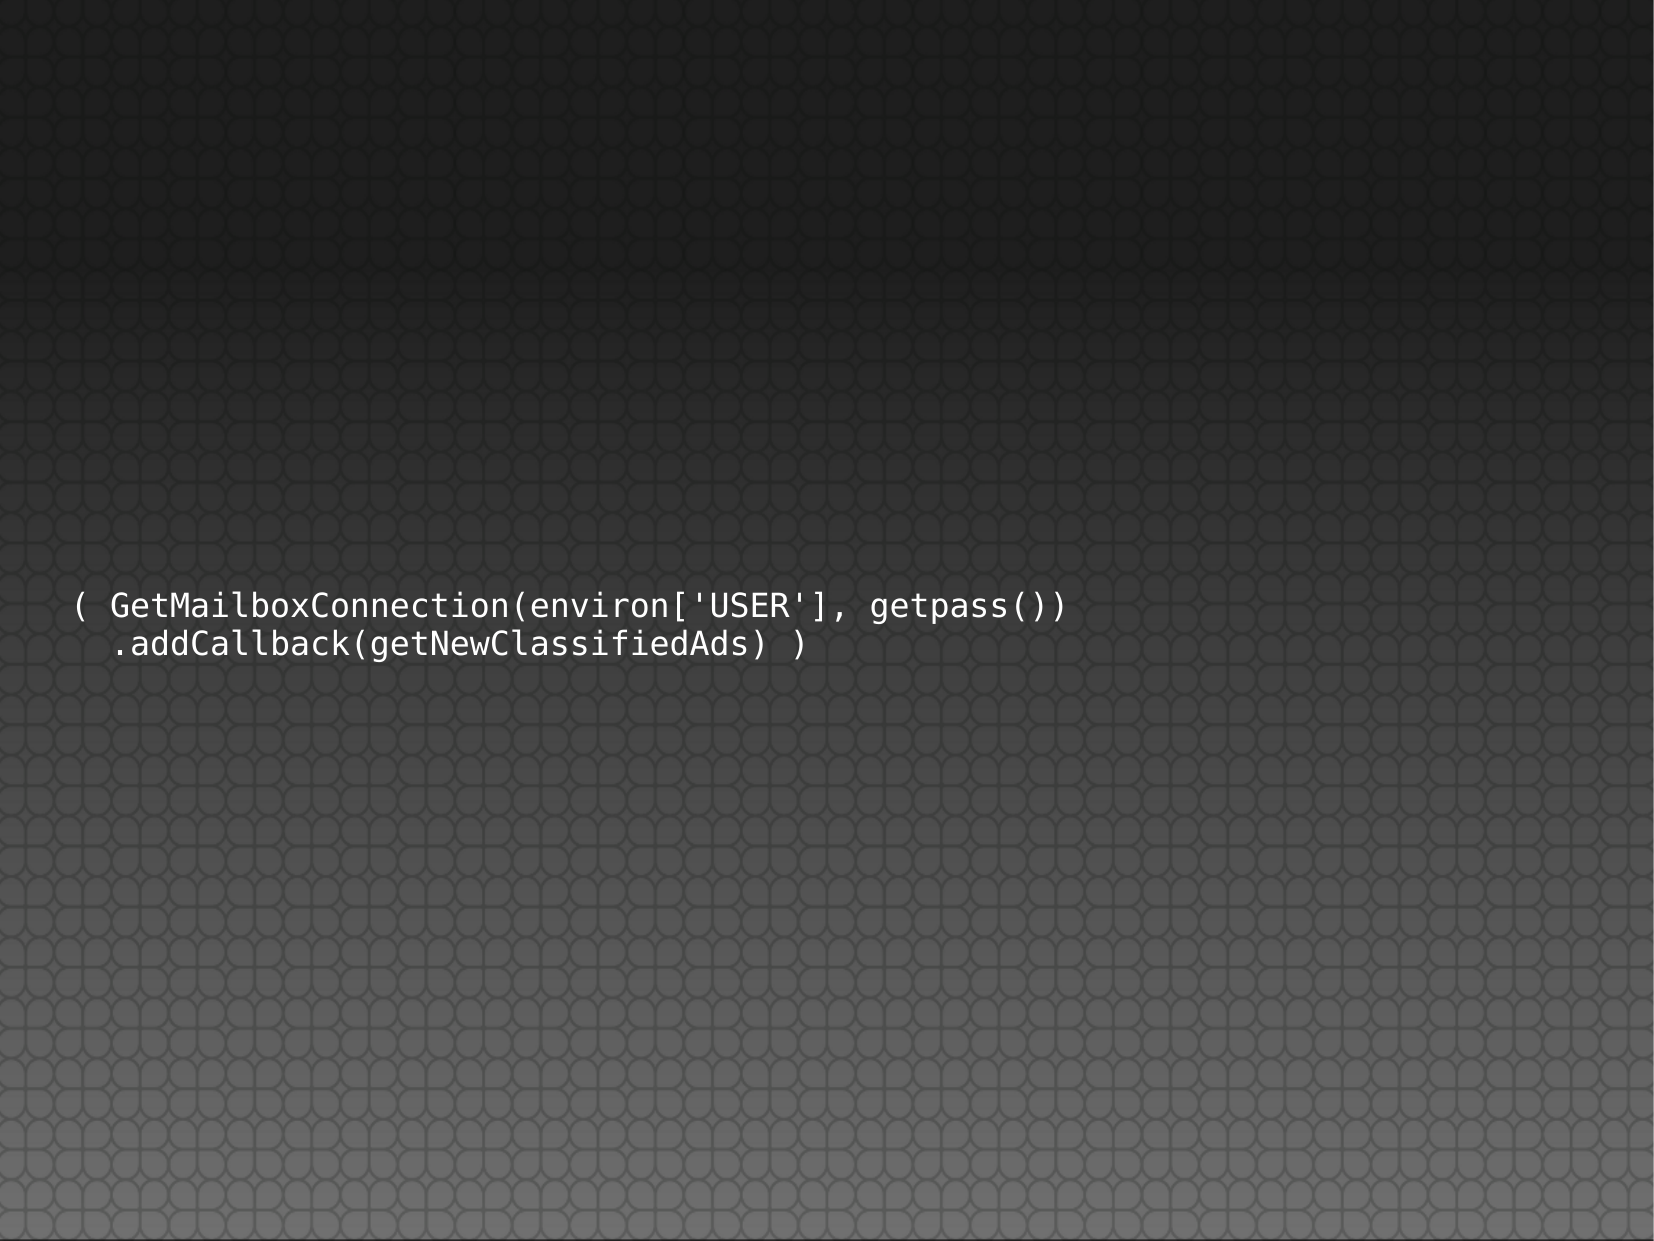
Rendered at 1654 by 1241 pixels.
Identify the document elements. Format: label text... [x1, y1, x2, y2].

title ( GetMailboxConnection(environ['USER'], getpass()) .addCallback(getNewClassifiedAds) ) [70, 242, 1592, 1008]
picture [0, 0, 1654, 1241]
